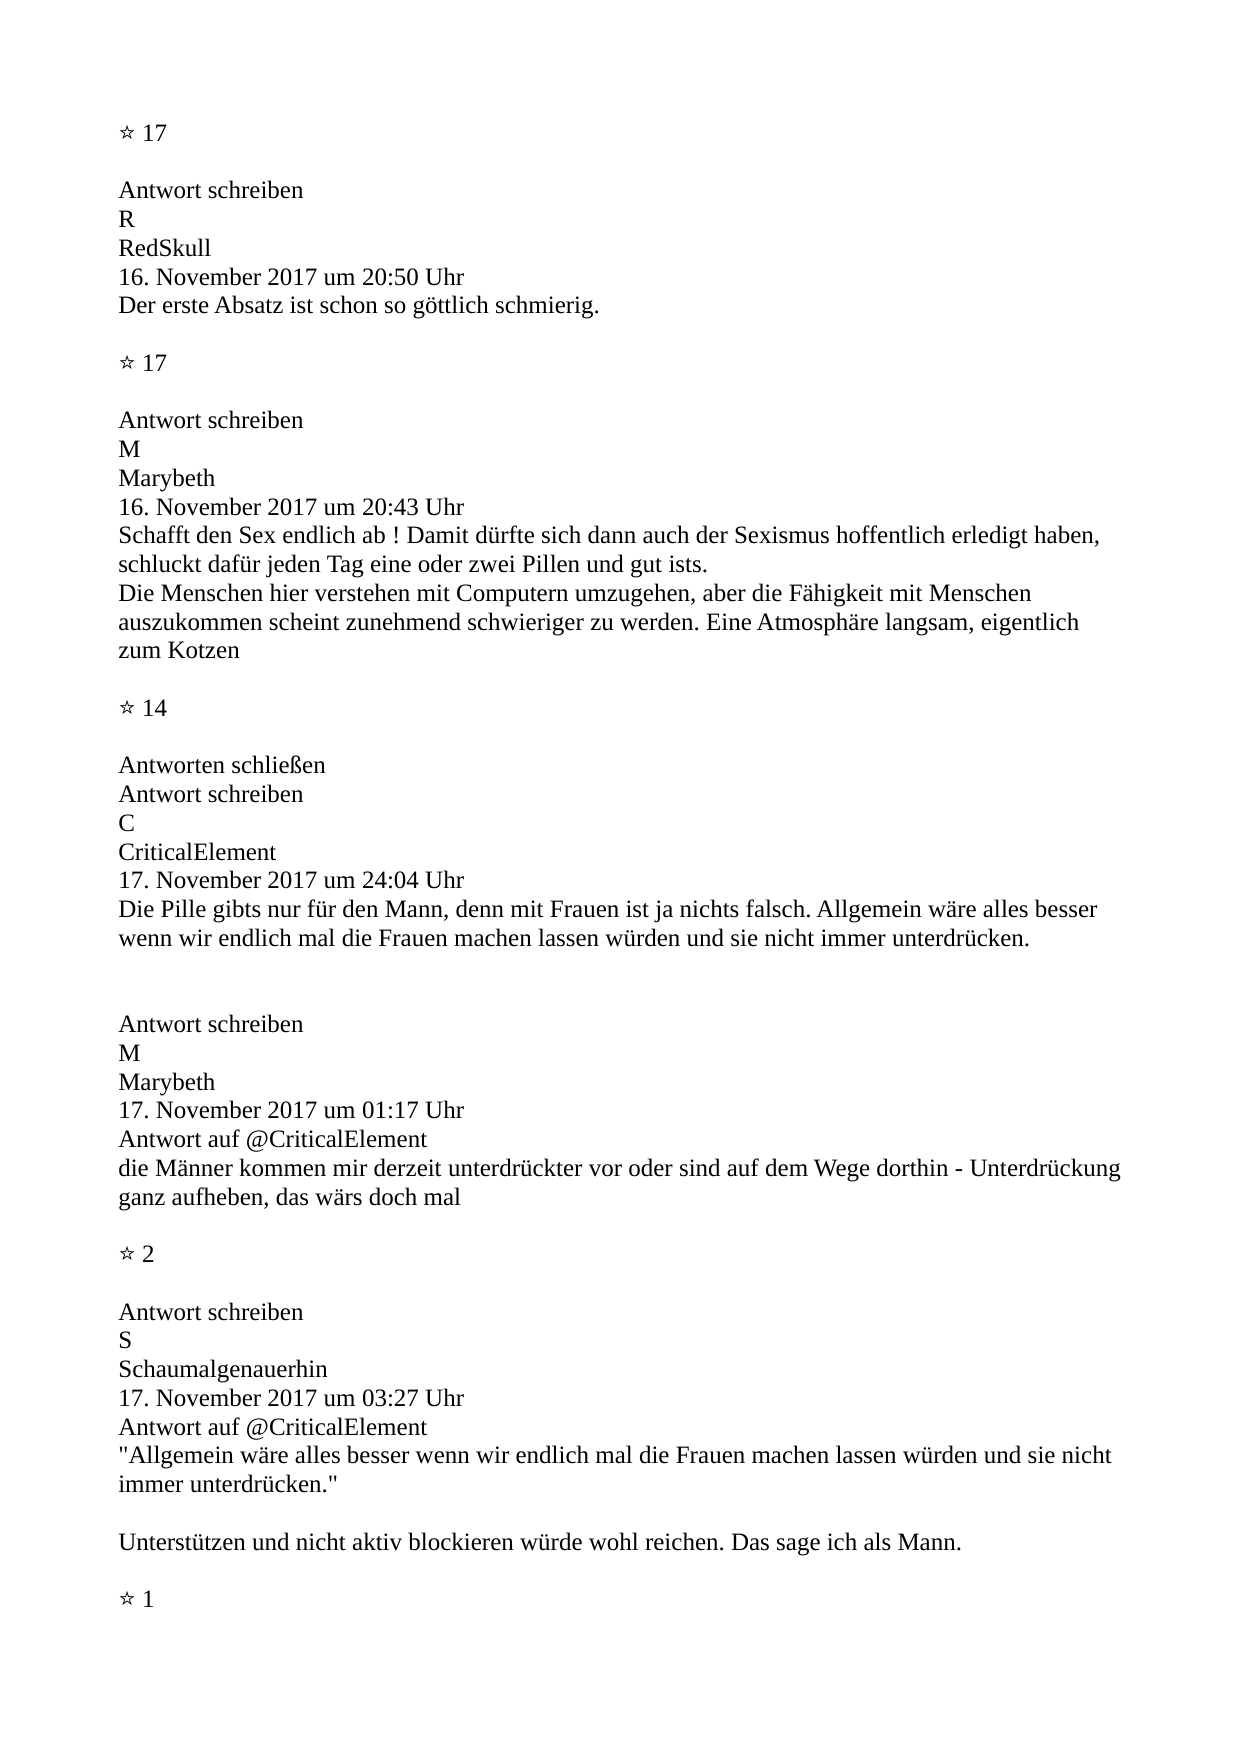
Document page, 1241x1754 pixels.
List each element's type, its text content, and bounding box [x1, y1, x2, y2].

text 16. November 2017 um 20:43 Uhr [118, 492, 1122, 521]
text ⭐️ 17 [118, 348, 1122, 377]
text Marybeth [118, 1067, 1122, 1096]
text ⭐️ 2 [118, 1239, 1122, 1268]
text Antwort auf @CriticalElement [118, 1412, 1122, 1441]
text RedSkull [118, 233, 1122, 262]
text Antwort auf @CriticalElement [118, 1124, 1122, 1153]
text R [118, 204, 1122, 233]
text Antwort schreiben [118, 1297, 1122, 1326]
text Die Menschen hier verstehen mit Computern umzugehen, aber die Fähigkeit mit Menschen auszukommen scheint zunehmend schwieriger zu werden. Eine Atmosphäre langsam, eigentlich zum Kotzen [118, 578, 1122, 664]
text M [118, 1038, 1122, 1067]
text Unterstützen und nicht aktiv blockieren würde wohl reichen. Das sage ich als Mann. [118, 1527, 1122, 1556]
text "Allgemein wäre alles besser wenn wir endlich mal die Frauen machen lassen würden und sie nicht immer unterdrücken." [118, 1441, 1122, 1498]
text M [118, 434, 1122, 463]
text ⭐️ 17 [118, 118, 1122, 147]
text C [118, 808, 1122, 837]
text 17. November 2017 um 03:27 Uhr [118, 1383, 1122, 1412]
text Antwort schreiben [118, 1009, 1122, 1038]
text Schafft den Sex endlich ab ! Damit dürfte sich dann auch der Sexismus hoffentlich erledigt haben, schluckt dafür jeden Tag eine oder zwei Pillen und gut ists. [118, 521, 1122, 578]
text ⭐️ 1 [118, 1584, 1122, 1613]
text 17. November 2017 um 24:04 Uhr [118, 866, 1122, 894]
text Antwort schreiben [118, 406, 1122, 434]
text die Männer kommen mir derzeit unterdrückter vor oder sind auf dem Wege dorthin - Unterdrückung ganz aufheben, das wärs doch mal [118, 1153, 1122, 1211]
text 17. November 2017 um 01:17 Uhr [118, 1096, 1122, 1124]
text S [118, 1326, 1122, 1354]
text Antwort schreiben [118, 176, 1122, 204]
text Der erste Absatz ist schon so göttlich schmierig. [118, 291, 1122, 319]
text Die Pille gibts nur für den Mann, denn mit Frauen ist ja nichts falsch. Allgemein wäre alles besser wenn wir endlich mal die Frauen machen lassen würden und sie nicht immer unterdrücken. [118, 894, 1122, 952]
text 16. November 2017 um 20:50 Uhr [118, 262, 1122, 291]
text CriticalElement [118, 837, 1122, 866]
text ⭐️ 14 [118, 693, 1122, 722]
text Marybeth [118, 463, 1122, 492]
text Antworten schließen [118, 751, 1122, 779]
text Antwort schreiben [118, 779, 1122, 808]
text Schaumalgenauerhin [118, 1354, 1122, 1383]
